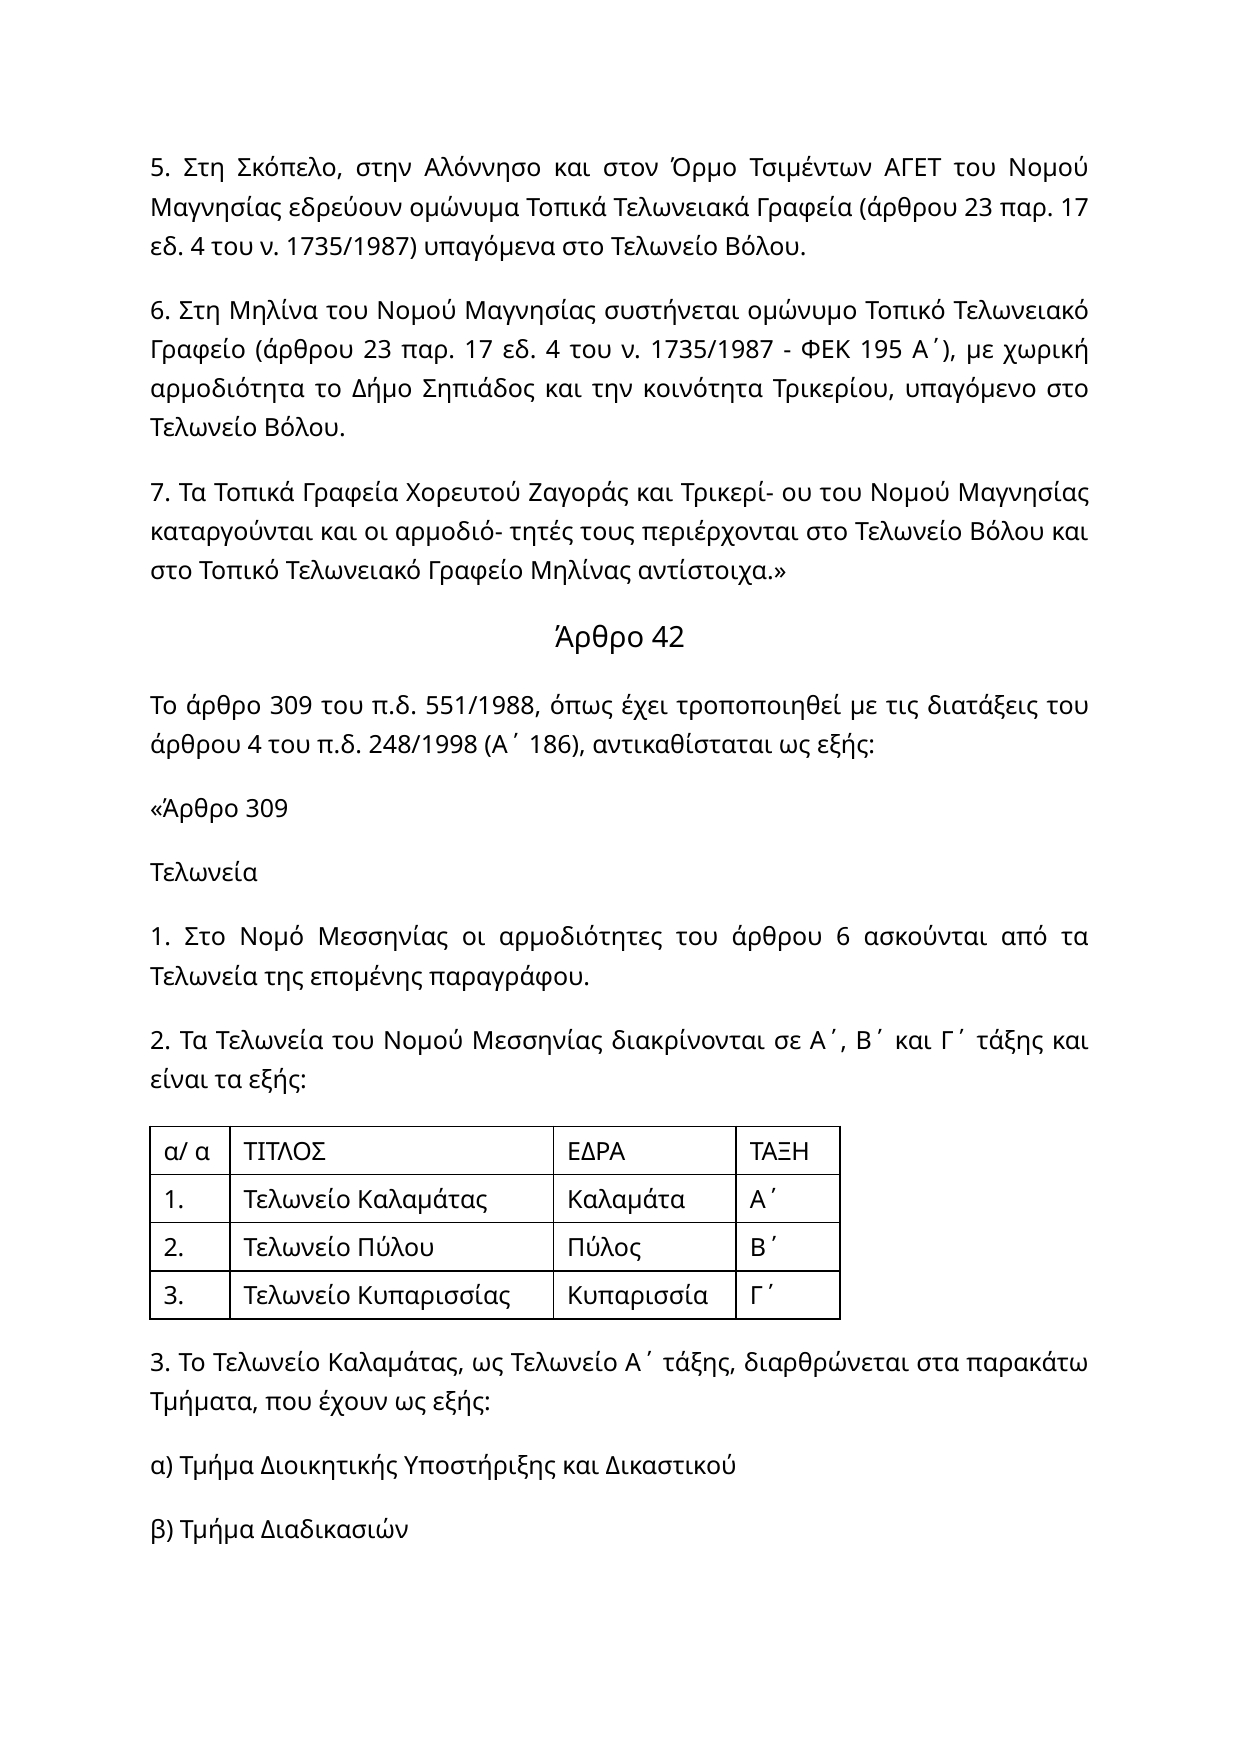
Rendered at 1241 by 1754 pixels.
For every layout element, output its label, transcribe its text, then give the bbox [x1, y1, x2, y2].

text Τελωνεία [150, 855, 1090, 889]
table_cell Τελωνείο Κυπαρισσίας [231, 1272, 553, 1318]
text 6. Στη Μηλίνα του Νομού Μαγνησίας συστήνεται ομώνυμο Τοπικό Τελωνειακό Γραφείο (άρθρου 23 παρ. 17 εδ. 4 του ν. 1735/1987 - ΦΕΚ 195 Α΄), με χωρική αρμοδιότητα το Δήμο Σηπιάδος και την κοινότητα Τρικερίου, υπαγόμενο στο Τελωνείο Βόλου. [150, 292, 1090, 444]
table_cell Τελωνείο Πύλου [231, 1223, 553, 1270]
text Το άρθρο 309 του π.δ. 551/1988, όπως έχει τροποποιηθεί με τις διατάξεις του άρθρου 4 του π.δ. 248/1998 (Α΄ 186), αντικαθίσταται ως εξής: [150, 687, 1090, 761]
table_header ΤΑΞΗ [737, 1127, 839, 1174]
table_cell Πύλος [554, 1223, 735, 1270]
subtitle Άρθρο 42 [150, 617, 1090, 656]
text α) Τμήμα Διοικητικής Υποστήριξης και Δικαστικού [150, 1448, 1090, 1482]
table_header ΤΙΤΛΟΣ [231, 1127, 553, 1174]
text 1. Στο Νομό Μεσσηνίας οι αρμοδιότητες του άρθρου 6 ασκούνται από τα Τελωνεία της επομένης παραγράφου. [150, 919, 1090, 992]
table_cell 1. [151, 1175, 229, 1222]
text 5. Στη Σκόπελο, στην Αλόννησο και στον Όρμο Τσιμέντων ΑΓΕΤ του Νομού Μαγνησίας εδρεύουν ομώνυμα Τοπικά Τελωνειακά Γραφεία (άρθρου 23 παρ. 17 εδ. 4 του ν. 1735/1987) υπαγόμενα στο Τελωνείο Βόλου. [150, 150, 1090, 262]
text 7. Τα Τοπικά Γραφεία Χορευτού Ζαγοράς και Τρικερί- ου του Νομού Μαγνησίας καταργούνται και οι αρμοδιό- τητές τους περιέρχονται στο Τελωνείο Βόλου και στο Τοπικό Τελωνειακό Γραφείο Μηλίνας αντίστοιχα.» [150, 474, 1090, 587]
text «Άρθρο 309 [150, 791, 1090, 825]
table_cell 3. [151, 1272, 229, 1318]
text 2. Τα Τελωνεία του Νομού Μεσσηνίας διακρίνονται σε Α΄, Β΄ και Γ΄ τάξης και είναι τα εξής: [150, 1022, 1090, 1096]
table_header ΕΔΡΑ [554, 1127, 735, 1174]
table_cell Τελωνείο Καλαμάτας [231, 1175, 553, 1222]
text 3. Το Τελωνείο Καλαμάτας, ως Τελωνείο Α΄ τάξης, διαρθρώνεται στα παρακάτω Τμήματα, που έχουν ως εξής: [150, 1345, 1090, 1418]
table_cell Κυπαρισσία [554, 1272, 735, 1318]
table_cell Α΄ [737, 1175, 839, 1222]
table_cell 2. [151, 1223, 229, 1270]
table_cell Β΄ [737, 1223, 839, 1270]
table_cell Γ΄ [737, 1272, 839, 1318]
text β) Τμήμα Διαδικασιών [150, 1512, 1090, 1546]
table_cell Καλαμάτα [554, 1175, 735, 1222]
table_header α/ α [151, 1127, 229, 1174]
